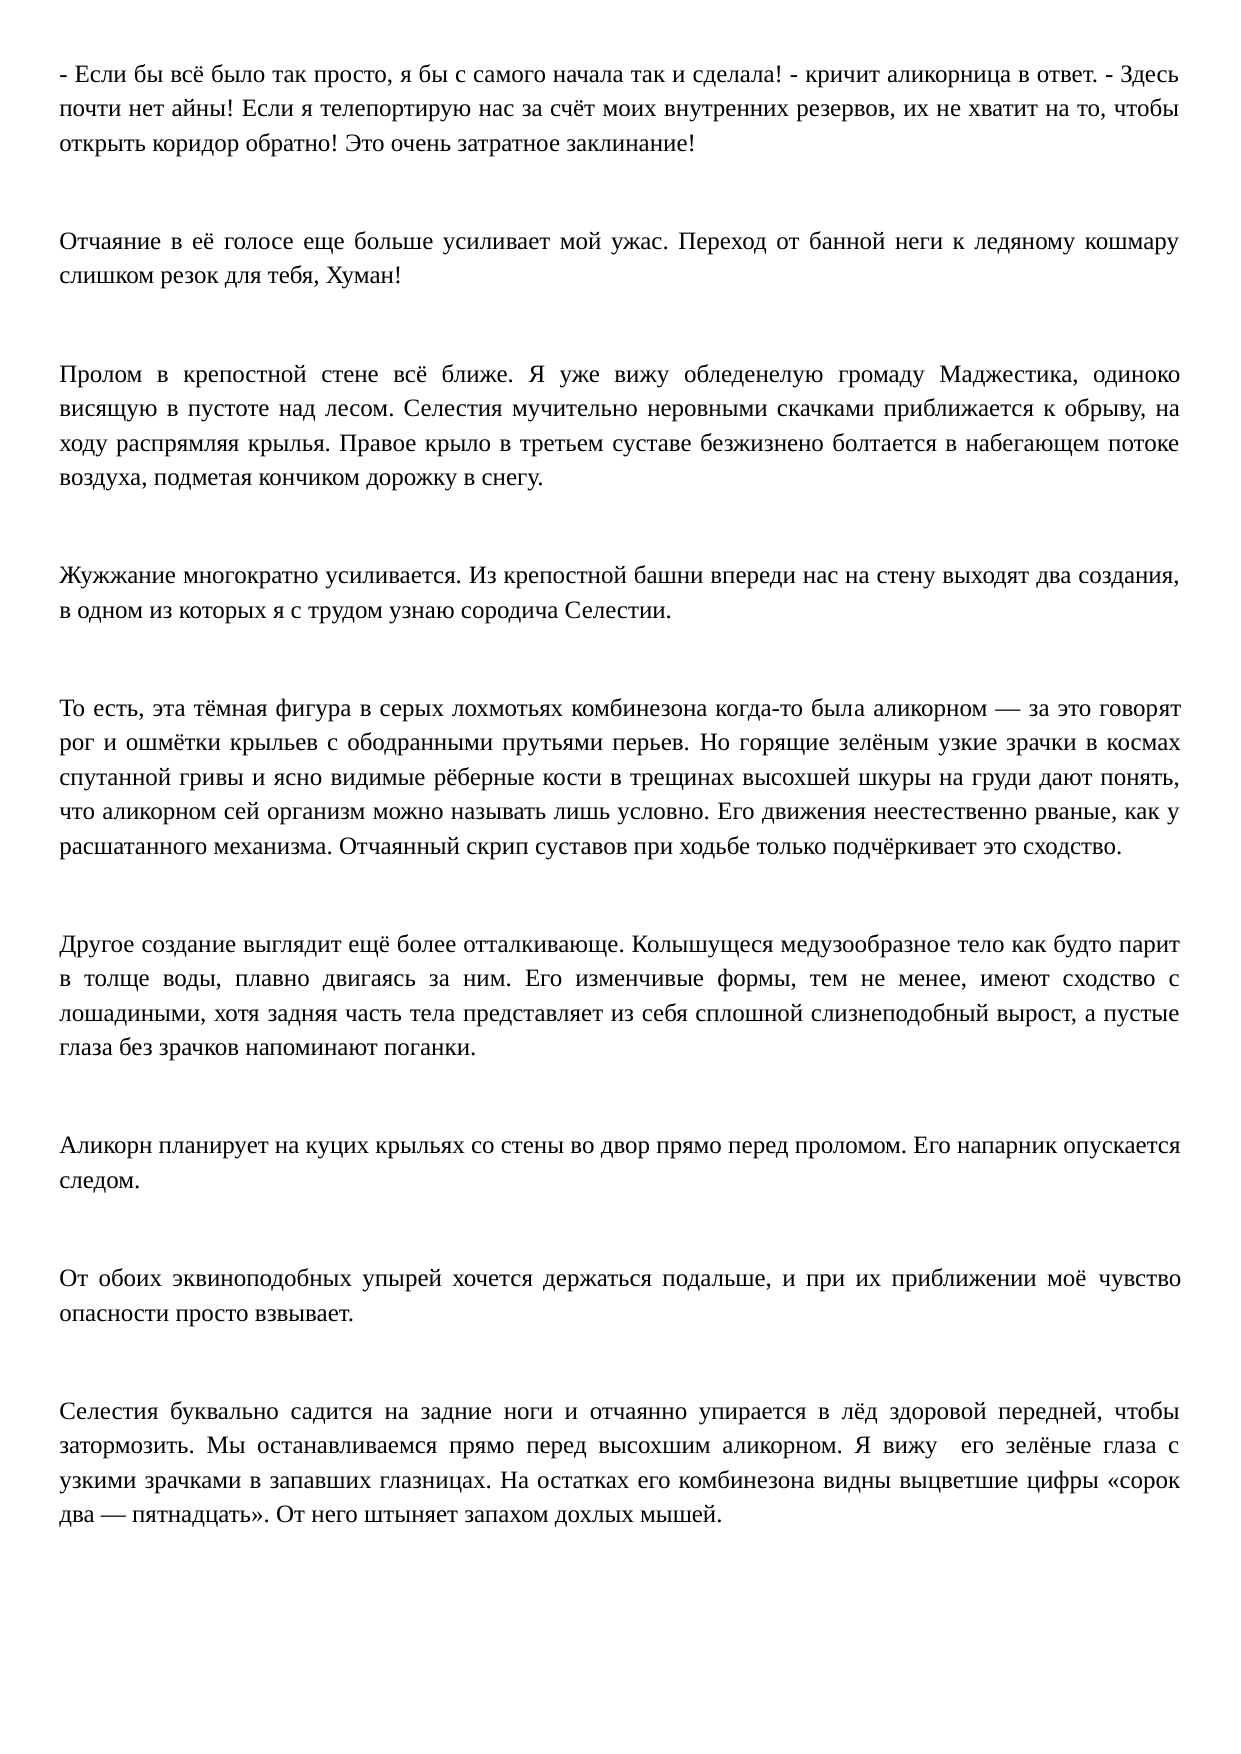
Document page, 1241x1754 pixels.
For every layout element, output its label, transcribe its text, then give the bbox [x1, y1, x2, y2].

text - Если бы всё было так просто, я бы с самого начала так и сделала! - кричит аликорница в ответ. - Здесь почти нет айны! Если я телепортирую нас за счёт моих внутренних резервов, их не хватит на то, чтобы открыть коридор обратно! Это очень затратное заклинание! [59, 59, 1181, 157]
text Жужжание многократно усиливается. Из крепостной башни впереди нас на стену выходят два создания, в одном из которых я с трудом узнаю сородича Селестии. [59, 560, 1181, 623]
text Отчаяние в её голосе еще больше усиливает мой ужас. Переход от банной неги к ледяному кошмару слишком резок для тебя, Хуман! [59, 226, 1181, 289]
text Другое создание выглядит ещё более отталкивающе. Колышущеся медузообразное тело как будто парит в толще воды, плавно двигаясь за ним. Его изменчивые формы, тем не менее, имеют сходство с лошадиными, хотя задняя часть тела представляет из себя сплошной слизнеподобный вырост, а пустые глаза без зрачков напоминают поганки. [59, 929, 1181, 1061]
text От обоих эквиноподобных упырей хочется держаться подальше, и при их приближении моё чувство опасности просто взвывает. [59, 1263, 1181, 1326]
text Пролом в крепостной стене всё ближе. Я уже вижу обледенелую громаду Маджестика, одиноко висящую в пустоте над лесом. Селестия мучительно неровными скачками приближается к обрыву, на ходу распрямляя крылья. Правое крыло в третьем суставе безжизнено болтается в набегающем потоке воздуха, подметая кончиком дорожку в снегу. [59, 359, 1181, 491]
text Селестия буквально садится на задние ноги и отчаянно упирается в лёд здоровой передней, чтобы затормозить. Мы останавливаемся прямо перед высохшим аликорном. Я вижу его зелёные глаза с узкими зрачками в запавших глазницах. На остатках его комбинезона видны выцветшие цифры «сорок два — пятнадцать». От него штыняет запахом дохлых мышей. [59, 1396, 1181, 1528]
text То есть, эта тёмная фигура в серых лохмотьях комбинезона когда-то была аликорном — за это говорят рог и ошмётки крыльев с ободранными прутьями перьев. Но горящие зелёным узкие зрачки в космах спутанной гривы и ясно видимые рёберные кости в трещинах высохшей шкуры на груди дают понять, что аликорном сей организм можно называть лишь условно. Его движения неестественно рваные, как у расшатанного механизма. Отчаянный скрип суставов при ходьбе только подчёркивает это сходство. [59, 693, 1181, 859]
text Аликорн планирует на куцих крыльях со стены во двор прямо перед проломом. Его напарник опускается следом. [59, 1131, 1181, 1194]
